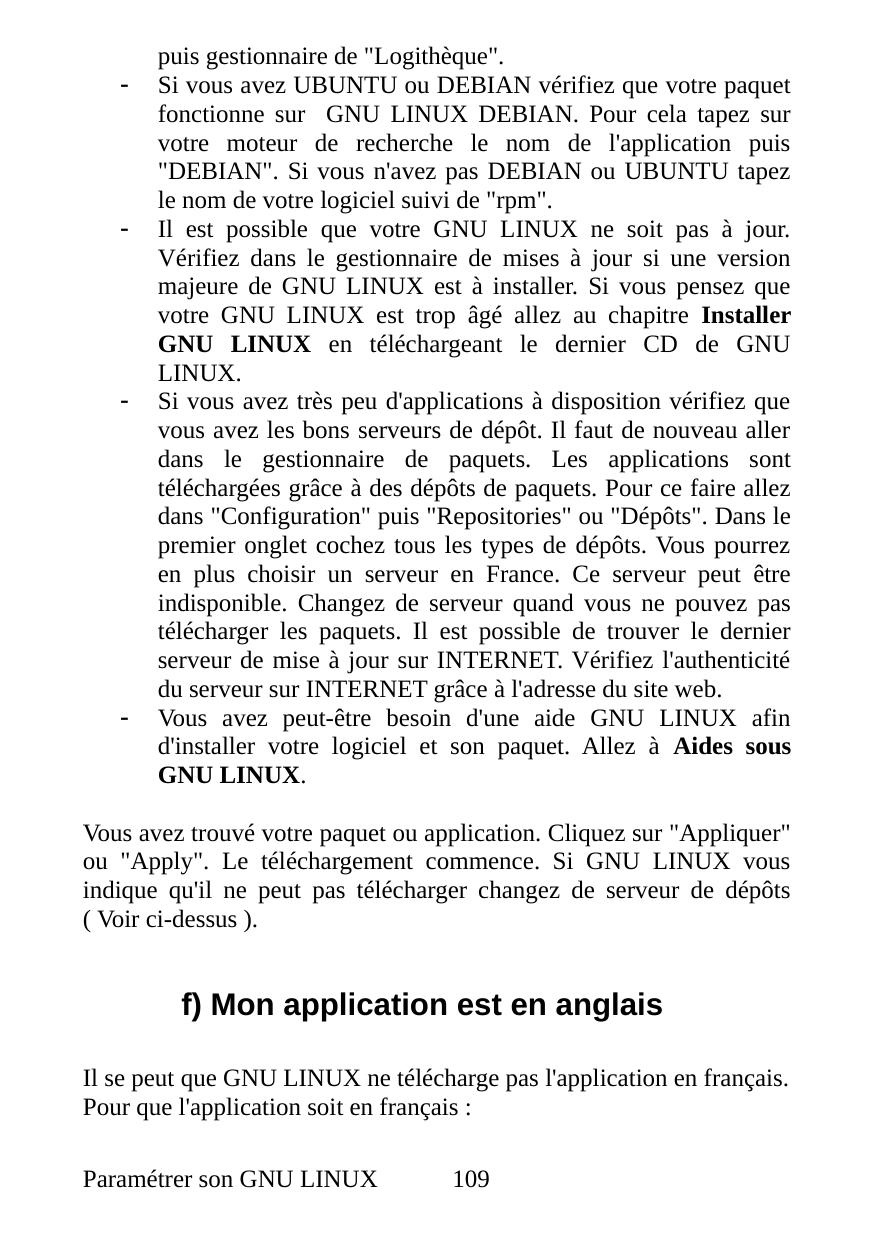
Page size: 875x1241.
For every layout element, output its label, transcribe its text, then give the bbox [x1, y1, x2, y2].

list puis gestionnaire de "Logithèque". [120, 41, 791, 70]
list Si vous avez UBUNTU ou DEBIAN vérifiez que votre paquet fonctionne sur GNU LINUX DEBIAN. Pour cela tapez sur votre moteur de recherche le nom de l'application puis "DEBIAN". Si vous n'avez pas DEBIAN ou UBUNTU tapez le nom de votre logiciel suivi de "rpm". [120, 70, 791, 214]
list Vous avez peut-être besoin d'une aide GNU LINUX afin d'installer votre logiciel et son paquet. Allez à Aides sous GNU LINUX. [120, 703, 791, 789]
list Il est possible que votre GNU LINUX ne soit pas à jour. Vérifiez dans le gestionnaire de mises à jour si une version majeure de GNU LINUX est à installer. Si vous pensez que votre GNU LINUX est trop âgé allez au chapitre Installer GNU LINUX en téléchargeant le dernier CD de GNU LINUX. [120, 214, 791, 386]
text Il se peut que GNU LINUX ne télécharge pas l'application en français. [83, 1063, 791, 1092]
text Pour que l'application soit en français : [83, 1092, 791, 1121]
subtitle Mon application est en anglais [83, 986, 791, 1022]
text Vous avez trouvé votre paquet ou application. Cliquez sur "Appliquer" ou "Apply". Le téléchargement commence. Si GNU LINUX vous indique qu'il ne peut pas télécharger changez de serveur de dépôts ( Voir ci-dessus ). [83, 818, 791, 933]
list Si vous avez très peu d'applications à disposition vérifiez que vous avez les bons serveurs de dépôt. Il faut de nouveau aller dans le gestionnaire de paquets. Les applications sont téléchargées grâce à des dépôts de paquets. Pour ce faire allez dans "Configuration" puis "Repositories" ou "Dépôts". Dans le premier onglet cochez tous les types de dépôts. Vous pourrez en plus choisir un serveur en France. Ce serveur peut être indisponible. Changez de serveur quand vous ne pouvez pas télécharger les paquets. Il est possible de trouver le dernier serveur de mise à jour sur INTERNET. Vérifiez l'authenticité du serveur sur INTERNET grâce à l'adresse du site web. [120, 386, 791, 703]
